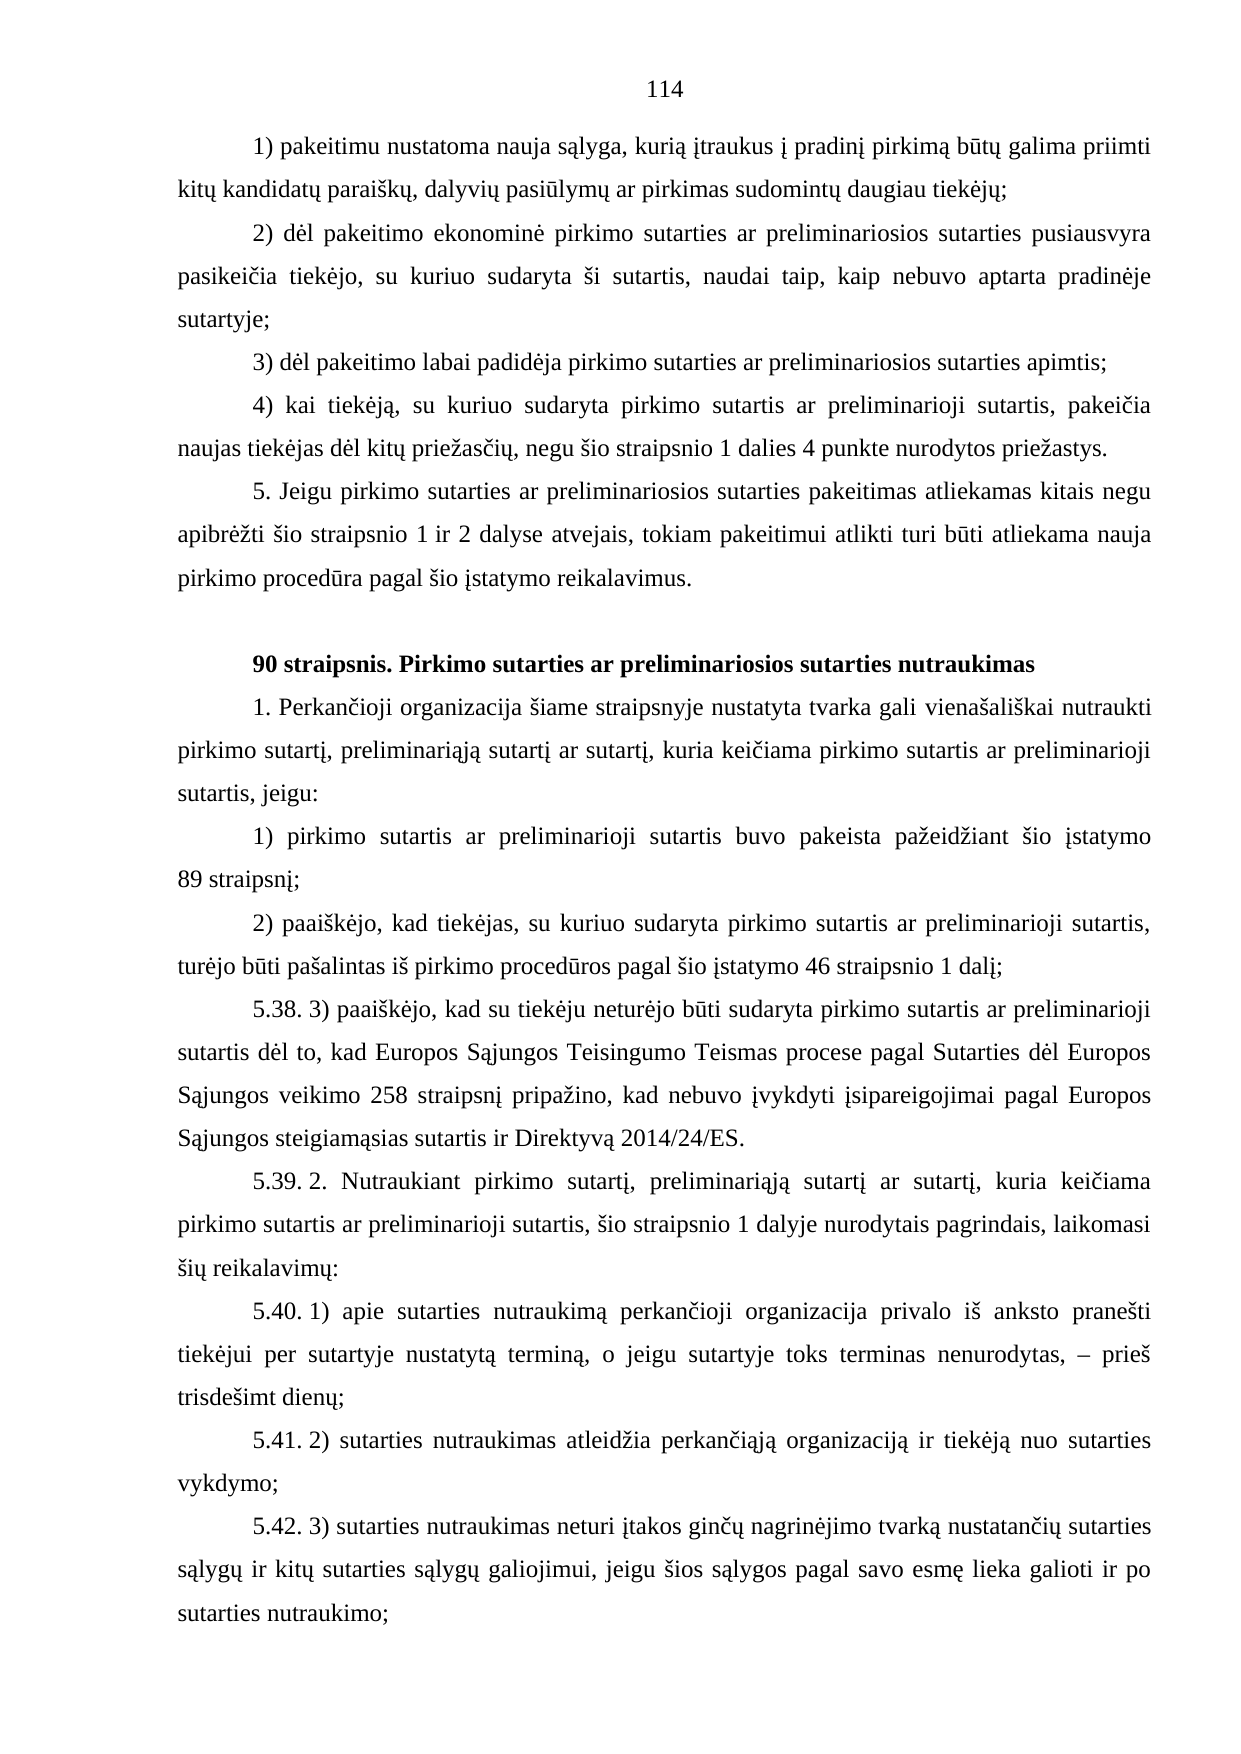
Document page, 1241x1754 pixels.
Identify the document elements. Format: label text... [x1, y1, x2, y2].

text 4) kai tiekėją, su kuriuo sudaryta pirkimo sutartis ar preliminarioji sutartis, pakeičia naujas tiekėjas dėl kitų priežasčių, negu šio straipsnio 1 dalies 4 punkte nurodytos priežastys. [177, 390, 1152, 462]
text 90 straipsnis. Pirkimo sutarties ar preliminariosios sutarties nutraukimas [177, 649, 1152, 678]
subtitle 3) sutarties nutraukimas neturi įtakos ginčų nagrinėjimo tvarką nustatančių sutarties sąlygų ir kitų sutarties sąlygų galiojimui, jeigu šios sąlygos pagal savo esmę lieka galioti ir po sutarties nutraukimo; [177, 1511, 1152, 1626]
text 1. Perkančioji organizacija šiame straipsnyje nustatyta tvarka gali vienašališkai nutraukti pirkimo sutartį, preliminariąją sutartį ar sutartį, kuria keičiama pirkimo sutartis ar preliminarioji sutartis, jeigu: [177, 692, 1152, 807]
subtitle 2. Nutraukiant pirkimo sutartį, preliminariąją sutartį ar sutartį, kuria keičiama pirkimo sutartis ar preliminarioji sutartis, šio straipsnio 1 dalyje nurodytais pagrindais, laikomasi šių reikalavimų: [177, 1166, 1152, 1281]
subtitle 1) apie sutarties nutraukimą perkančioji organizacija privalo iš anksto pranešti tiekėjui per sutartyje nustatytą terminą, o jeigu sutartyje toks terminas nenurodytas, – prieš trisdešimt dienų; [177, 1296, 1152, 1411]
subtitle 2) sutarties nutraukimas atleidžia perkančiąją organizaciją ir tiekėją nuo sutarties vykdymo; [177, 1425, 1152, 1497]
text 1) pakeitimu nustatoma nauja sąlyga, kurią įtraukus į pradinį pirkimą būtų galima priimti kitų kandidatų paraiškų, dalyvių pasiūlymų ar pirkimas sudomintų daugiau tiekėjų; [177, 131, 1152, 203]
text 2) dėl pakeitimo ekonominė pirkimo sutarties ar preliminariosios sutarties pusiausvyra pasikeičia tiekėjo, su kuriuo sudaryta ši sutartis, naudai taip, kaip nebuvo aptarta pradinėje sutartyje; [177, 218, 1152, 333]
text 1) pirkimo sutartis ar preliminarioji sutartis buvo pakeista pažeidžiant šio įstatymo 89 straipsnį; [177, 821, 1152, 893]
text 2) paaiškėjo, kad tiekėjas, su kuriuo sudaryta pirkimo sutartis ar preliminarioji sutartis, turėjo būti pašalintas iš pirkimo procedūros pagal šio įstatymo 46 straipsnio 1 dalį; [177, 908, 1152, 979]
subtitle 3) paaiškėjo, kad su tiekėju neturėjo būti sudaryta pirkimo sutartis ar preliminarioji sutartis dėl to, kad Europos Sąjungos Teisingumo Teismas procese pagal Sutarties dėl Europos Sąjungos veikimo 258 straipsnį pripažino, kad nebuvo įvykdyti įsipareigojimai pagal Europos Sąjungos steigiamąsias sutartis ir Direktyvą 2014/24/ES. [177, 994, 1152, 1152]
text 5. Jeigu pirkimo sutarties ar preliminariosios sutarties pakeitimas atliekamas kitais negu apibrėžti šio straipsnio 1 ir 2 dalyse atvejais, tokiam pakeitimui atlikti turi būti atliekama nauja pirkimo procedūra pagal šio įstatymo reikalavimus. [177, 476, 1152, 591]
text 3) dėl pakeitimo labai padidėja pirkimo sutarties ar preliminariosios sutarties apimtis; [177, 347, 1152, 376]
